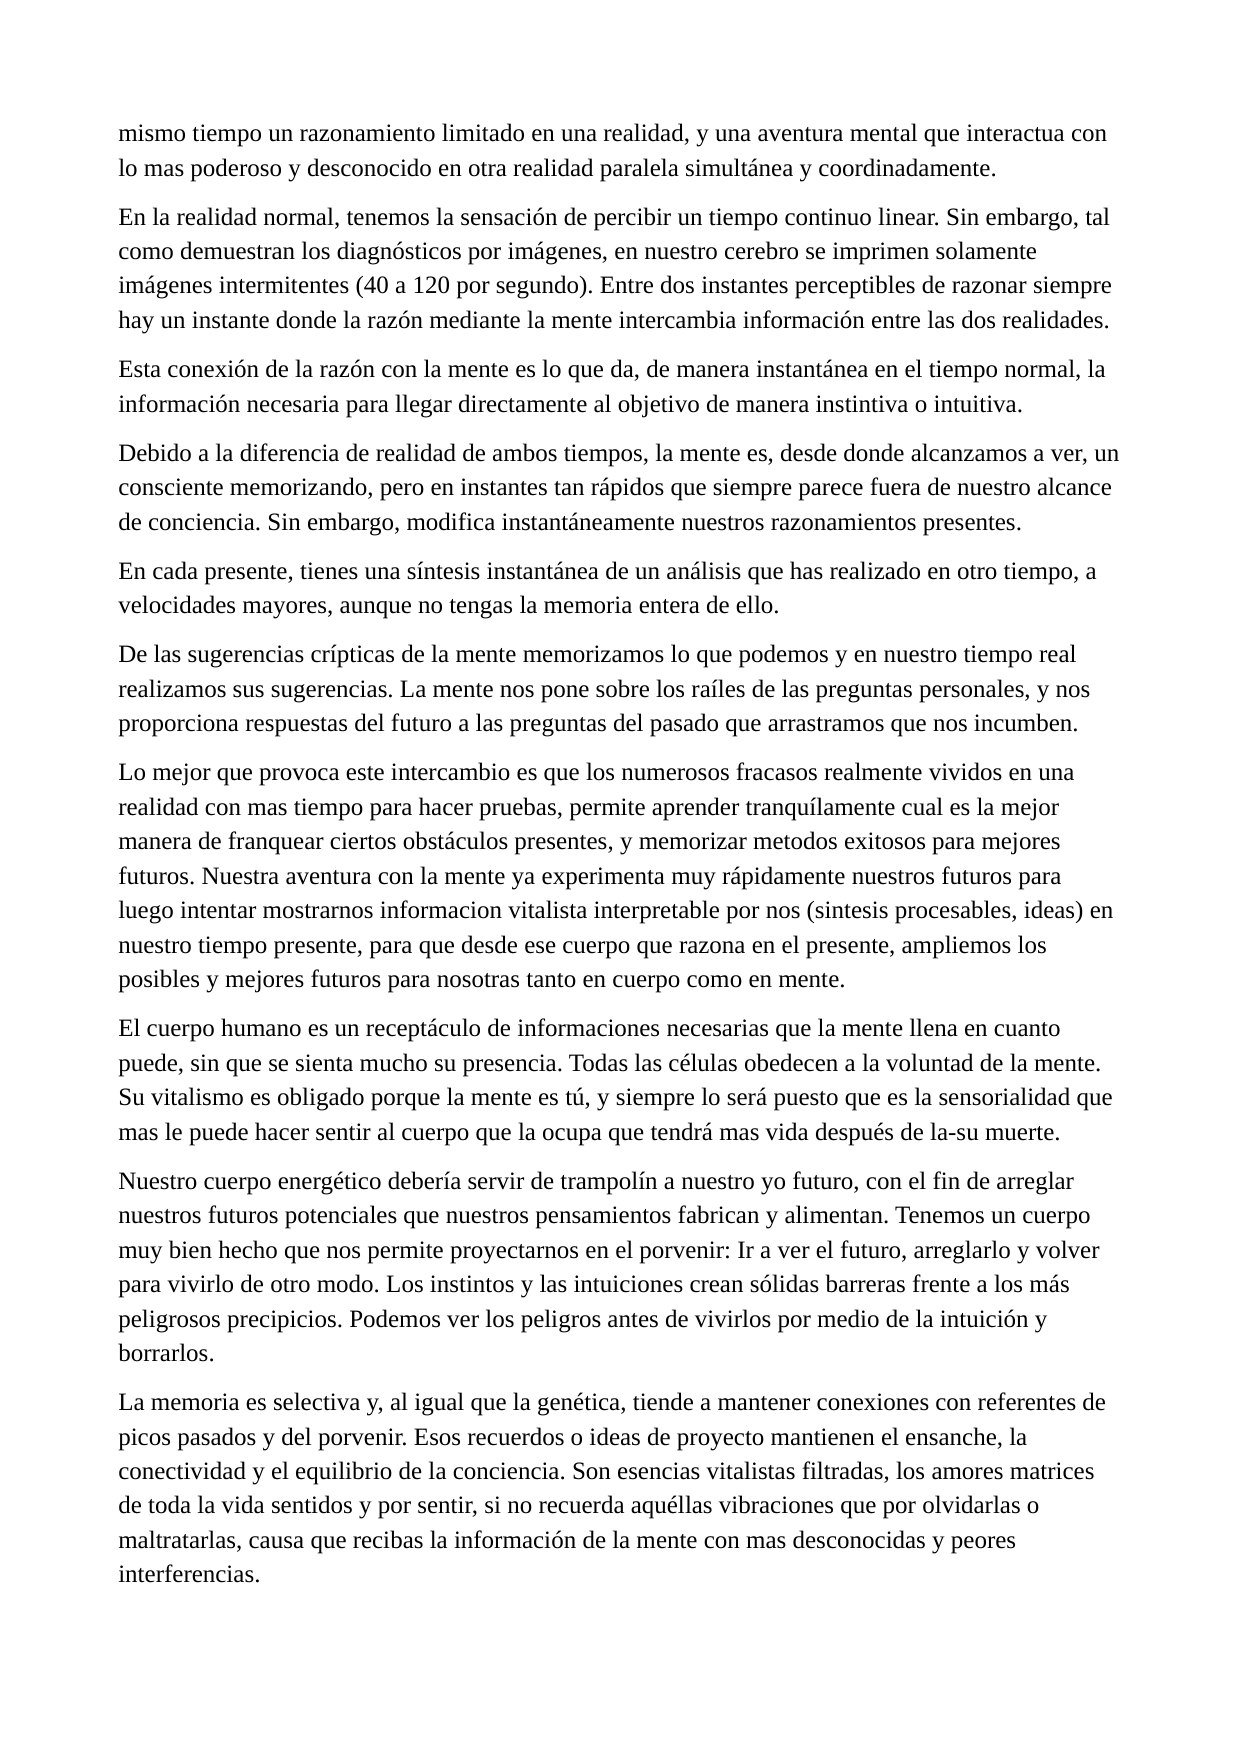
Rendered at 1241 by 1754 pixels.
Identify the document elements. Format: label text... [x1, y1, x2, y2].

text Esta conexión de la razón con la mente es lo que da, de manera instantánea en el tiempo normal, la información necesaria para llegar directamente al objetivo de manera instintiva o intuitiva. [118, 354, 1122, 417]
text En cada presente, tienes una síntesis instantánea de un análisis que has realizado en otro tiempo, a velocidades mayores, aunque no tengas la memoria entera de ello. [118, 556, 1122, 619]
text mismo tiempo un razonamiento limitado en una realidad, y una aventura mental que interactua con lo mas poderoso y desconocido en otra realidad paralela simultánea y coordinadamente. [118, 118, 1122, 181]
text El cuerpo humano es un receptáculo de informaciones necesarias que la mente llena en cuanto puede, sin que se sienta mucho su presencia. Todas las células obedecen a la voluntad de la mente. Su vitalismo es obligado porque la mente es tú, y siempre lo será puesto que es la sensorialidad que mas le puede hacer sentir al cuerpo que la ocupa que tendrá mas vida después de la-su muerte. [118, 1013, 1122, 1145]
text En la realidad normal, tenemos la sensación de percibir un tiempo continuo linear. Sin embargo, tal como demuestran los diagnósticos por imágenes, en nuestro cerebro se imprimen solamente imágenes intermitentes (40 a 120 por segundo). Entre dos instantes perceptibles de razonar siempre hay un instante donde la razón mediante la mente intercambia información entre las dos realidades. [118, 202, 1122, 334]
text De las sugerencias crípticas de la mente memorizamos lo que podemos y en nuestro tiempo real realizamos sus sugerencias. La mente nos pone sobre los raíles de las preguntas personales, y nos proporciona respuestas del futuro a las preguntas del pasado que arrastramos que nos incumben. [118, 639, 1122, 737]
text Lo mejor que provoca este intercambio es que los numerosos fracasos realmente vividos en una realidad con mas tiempo para hacer pruebas, permite aprender tranquílamente cual es la mejor manera de franquear ciertos obstáculos presentes, y memorizar metodos exitosos para mejores futuros. Nuestra aventura con la mente ya experimenta muy rápidamente nuestros futuros para luego intentar mostrarnos informacion vitalista interpretable por nos (sintesis procesables, ideas) en nuestro tiempo presente, para que desde ese cuerpo que razona en el presente, ampliemos los posibles y mejores futuros para nosotras tanto en cuerpo como en mente. [118, 757, 1122, 993]
text Nuestro cuerpo energético debería servir de trampolín a nuestro yo futuro, con el fin de arreglar nuestros futuros potenciales que nuestros pensamientos fabrican y alimentan. Tenemos un cuerpo muy bien hecho que nos permite proyectarnos en el porvenir: Ir a ver el futuro, arreglarlo y volver para vivirlo de otro modo. Los instintos y las intuiciones crean sólidas barreras frente a los más peligrosos precipicios. Podemos ver los peligros antes de vivirlos por medio de la intuición y borrarlos. [118, 1166, 1122, 1367]
text Debido a la diferencia de realidad de ambos tiempos, la mente es, desde donde alcanzamos a ver, un consciente memorizando, pero en instantes tan rápidos que siempre parece fuera de nuestro alcance de conciencia. Sin embargo, modifica instantáneamente nuestros razonamientos presentes. [118, 438, 1122, 535]
text La memoria es selectiva y, al igual que la genética, tiende a mantener conexiones con referentes de picos pasados y del porvenir. Esos recuerdos o ideas de proyecto mantienen el ensanche, la conectividad y el equilibrio de la conciencia. Son esencias vitalistas filtradas, los amores matrices de toda la vida sentidos y por sentir, si no recuerda aquéllas vibraciones que por olvidarlas o maltratarlas, causa que recibas la información de la mente con mas desconocidas y peores interferencias. [118, 1387, 1122, 1588]
